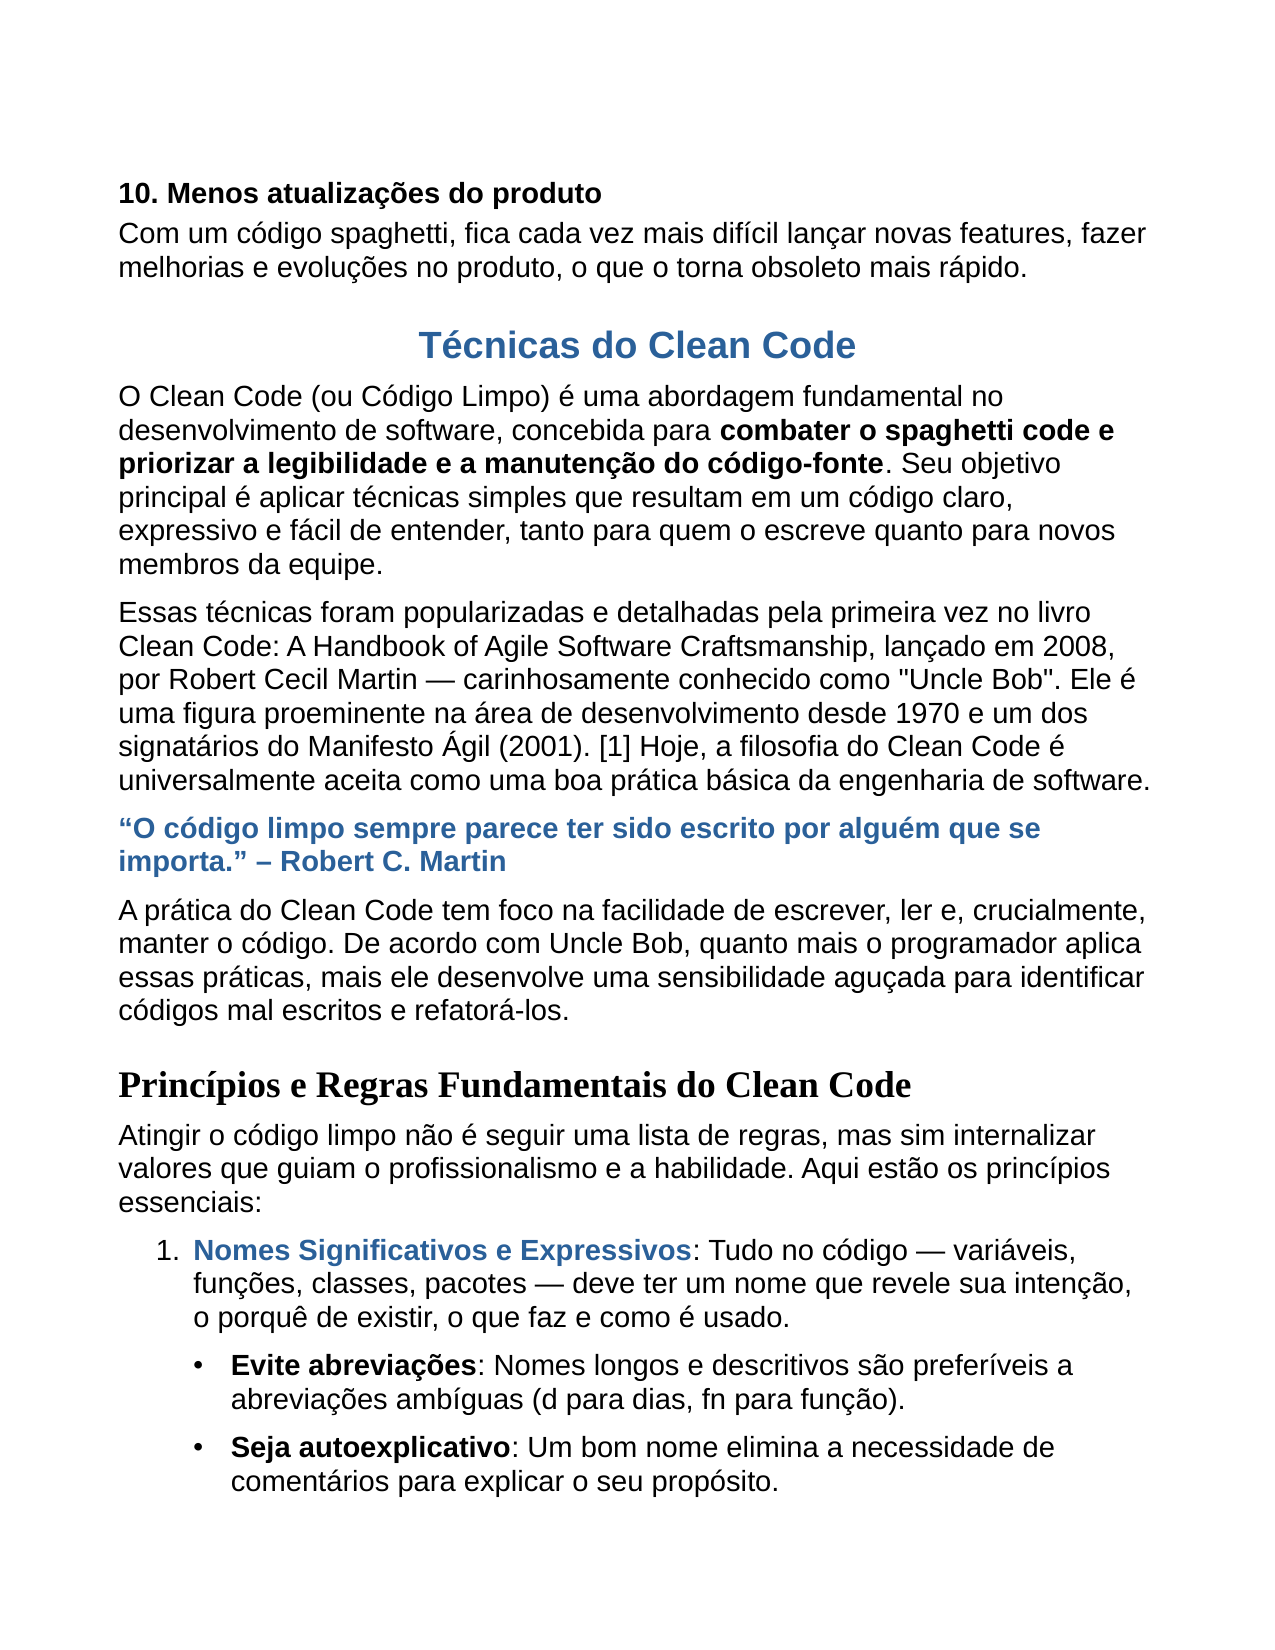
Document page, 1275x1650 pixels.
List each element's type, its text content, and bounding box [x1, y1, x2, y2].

subtitle Técnicas do Clean Code [118, 323, 1157, 367]
list Seja autoexplicativo: Um bom nome elimina a necessidade de comentários para explicar o seu propósito. [193, 1430, 1157, 1497]
subtitle 10. Menos atualizações do produto [118, 176, 1157, 210]
text A prática do Clean Code tem foco na facilidade de escrever, ler e, crucialmente, manter o código. De acordo com Uncle Bob, quanto mais o programador aplica essas práticas, mais ele desenvolve uma sensibilidade aguçada para identificar códigos mal escritos e refatorá-los. [118, 893, 1157, 1027]
text “O código limpo sempre parece ter sido escrito por alguém que se importa.” – Robert C. Martin [118, 811, 1157, 878]
list Nomes Significativos e Expressivos: Tudo no código — variáveis, funções, classes, pacotes — deve ter um nome que revele sua intenção, o porquê de existir, o que faz e como é usado. [156, 1233, 1157, 1334]
subtitle Princípios e Regras Fundamentais do Clean Code [118, 1062, 1157, 1105]
text Atingir o código limpo não é seguir uma lista de regras, mas sim internalizar valores que guiam o profissionalismo e a habilidade. Aqui estão os princípios essenciais: [118, 1118, 1157, 1218]
text Essas técnicas foram popularizadas e detalhadas pela primeira vez no livro Clean Code: A Handbook of Agile Software Craftsmanship, lançado em 2008, por Robert Cecil Martin — carinhosamente conhecido como "Uncle Bob". Ele é uma figura proeminente na área de desenvolvimento desde 1970 e um dos signatários do Manifesto Ágil (2001). [1] Hoje, a filosofia do Clean Code é universalmente aceita como uma boa prática básica da engenharia de software. [118, 595, 1157, 796]
text O Clean Code (ou Código Limpo) é uma abordagem fundamental no desenvolvimento de software, concebida para combater o spaghetti code e priorizar a legibilidade e a manutenção do código-fonte. Seu objetivo principal é aplicar técnicas simples que resultam em um código claro, expressivo e fácil de entender, tanto para quem o escreve quanto para novos membros da equipe. [118, 379, 1157, 581]
list Evite abreviações: Nomes longos e descritivos são preferíveis a abreviações ambíguas (d para dias, fn para função). [193, 1348, 1157, 1416]
text Com um código spaghetti, fica cada vez mais difícil lançar novas features, fazer melhorias e evoluções no produto, o que o torna obsoleto mais rápido. [118, 216, 1157, 283]
